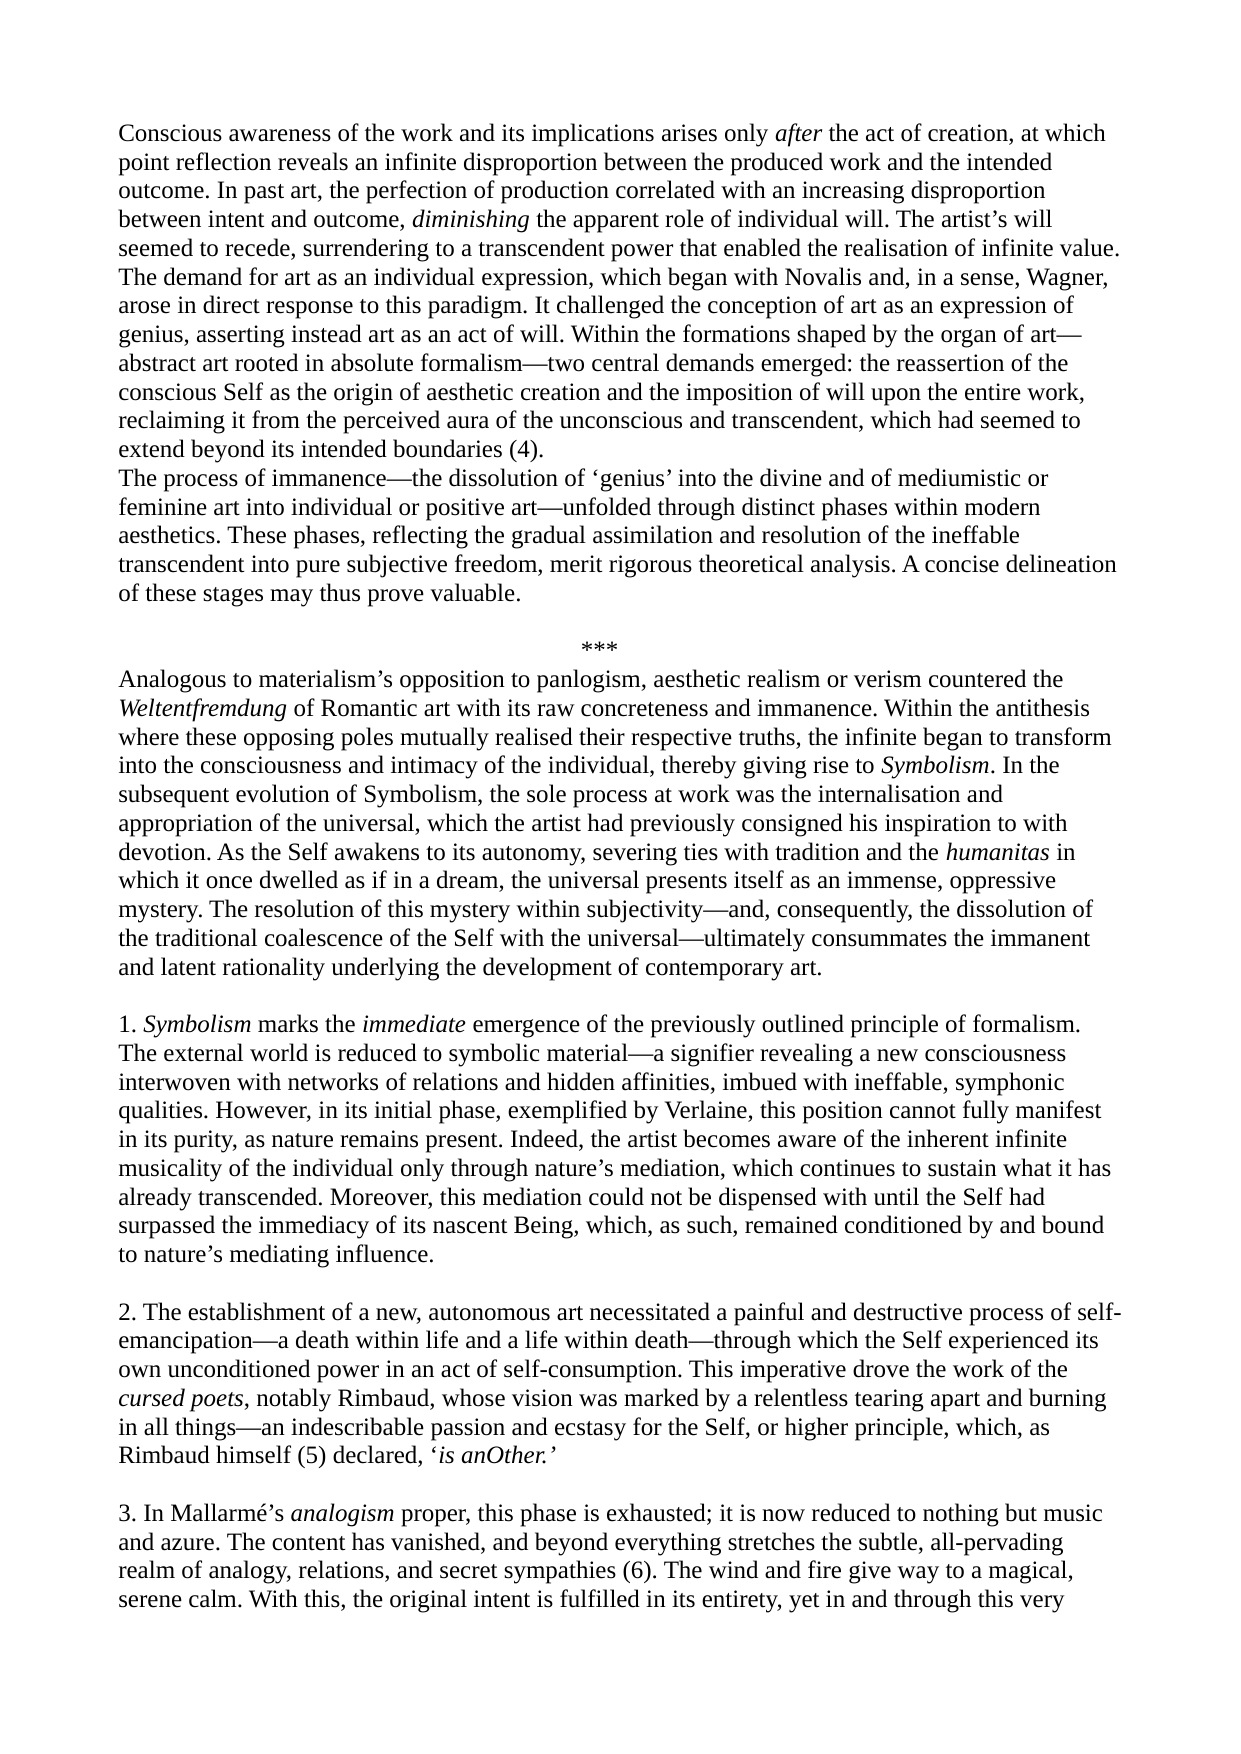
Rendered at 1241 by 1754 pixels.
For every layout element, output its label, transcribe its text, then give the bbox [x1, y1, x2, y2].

text Analogous to materialism’s opposition to panlogism, aesthetic realism or verism countered the Weltentfremdung of Romantic art with its raw concreteness and immanence. Within the antithesis where these opposing poles mutually realised their respective truths, the infinite began to transform into the consciousness and intimacy of the individual, thereby giving rise to Symbolism. In the subsequent evolution of Symbolism, the sole process at work was the internalisation and appropriation of the universal, which the artist had previously consigned his inspiration to with devotion. As the Self awakens to its autonomy, severing ties with tradition and the humanitas in which it once dwelled as if in a dream, the universal presents itself as an immense, oppressive mystery. The resolution of this mystery within subjectivity—and, consequently, the dissolution of the traditional coalescence of the Self with the universal—ultimately consummates the immanent and latent rationality underlying the development of contemporary art. [118, 664, 1122, 981]
text Conscious awareness of the work and its implications arises only after the act of creation, at which point reflection reveals an infinite disproportion between the produced work and the intended outcome. In past art, the perfection of production correlated with an increasing disproportion between intent and outcome, diminishing the apparent role of individual will. The artist’s will seemed to recede, surrendering to a transcendent power that enabled the realisation of infinite value. The demand for art as an individual expression, which began with Novalis and, in a sense, Wagner, arose in direct response to this paradigm. It challenged the conception of art as an expression of genius, asserting instead art as an act of will. Within the formations shaped by the organ of art—abstract art rooted in absolute formalism—two central demands emerged: the reassertion of the conscious Self as the origin of aesthetic creation and the imposition of will upon the entire work, reclaiming it from the perceived aura of the unconscious and transcendent, which had seemed to extend beyond its intended boundaries (4). [118, 118, 1122, 463]
text The process of immanence—the dissolution of ‘genius’ into the divine and of mediumistic or feminine art into individual or positive art—unfolded through distinct phases within modern aesthetics. These phases, reflecting the gradual assimilation and resolution of the ineffable transcendent into pure subjective freedom, merit rigorous theoretical analysis. A concise delineation of these stages may thus prove valuable. [118, 463, 1122, 607]
text *** [118, 636, 1122, 664]
text 2. The establishment of a new, autonomous art necessitated a painful and destructive process of self-emancipation—a death within life and a life within death—through which the Self experienced its own unconditioned power in an act of self-consumption. This imperative drove the work of the cursed poets, notably Rimbaud, whose vision was marked by a relentless tearing apart and burning in all things—an indescribable passion and ecstasy for the Self, or higher principle, which, as Rimbaud himself (5) declared, ‘is anOther.’ [118, 1297, 1122, 1469]
text 1. Symbolism marks the immediate emergence of the previously outlined principle of formalism. The external world is reduced to symbolic material—a signifier revealing a new consciousness interwoven with networks of relations and hidden affinities, imbued with ineffable, symphonic qualities. However, in its initial phase, exemplified by Verlaine, this position cannot fully manifest in its purity, as nature remains present. Indeed, the artist becomes aware of the inherent infinite musicality of the individual only through nature’s mediation, which continues to sustain what it has already transcended. Moreover, this mediation could not be dispensed with until the Self had surpassed the immediacy of its nascent Being, which, as such, remained conditioned by and bound to nature’s mediating influence. [118, 1009, 1122, 1268]
text 3. In Mallarmé’s analogism proper, this phase is exhausted; it is now reduced to nothing but music and azure. The content has vanished, and beyond everything stretches the subtle, all-pervading realm of analogy, relations, and secret sympathies (6). The wind and fire give way to a magical, serene calm. With this, the original intent is fulfilled in its entirety, yet in and through this very [118, 1498, 1122, 1613]
